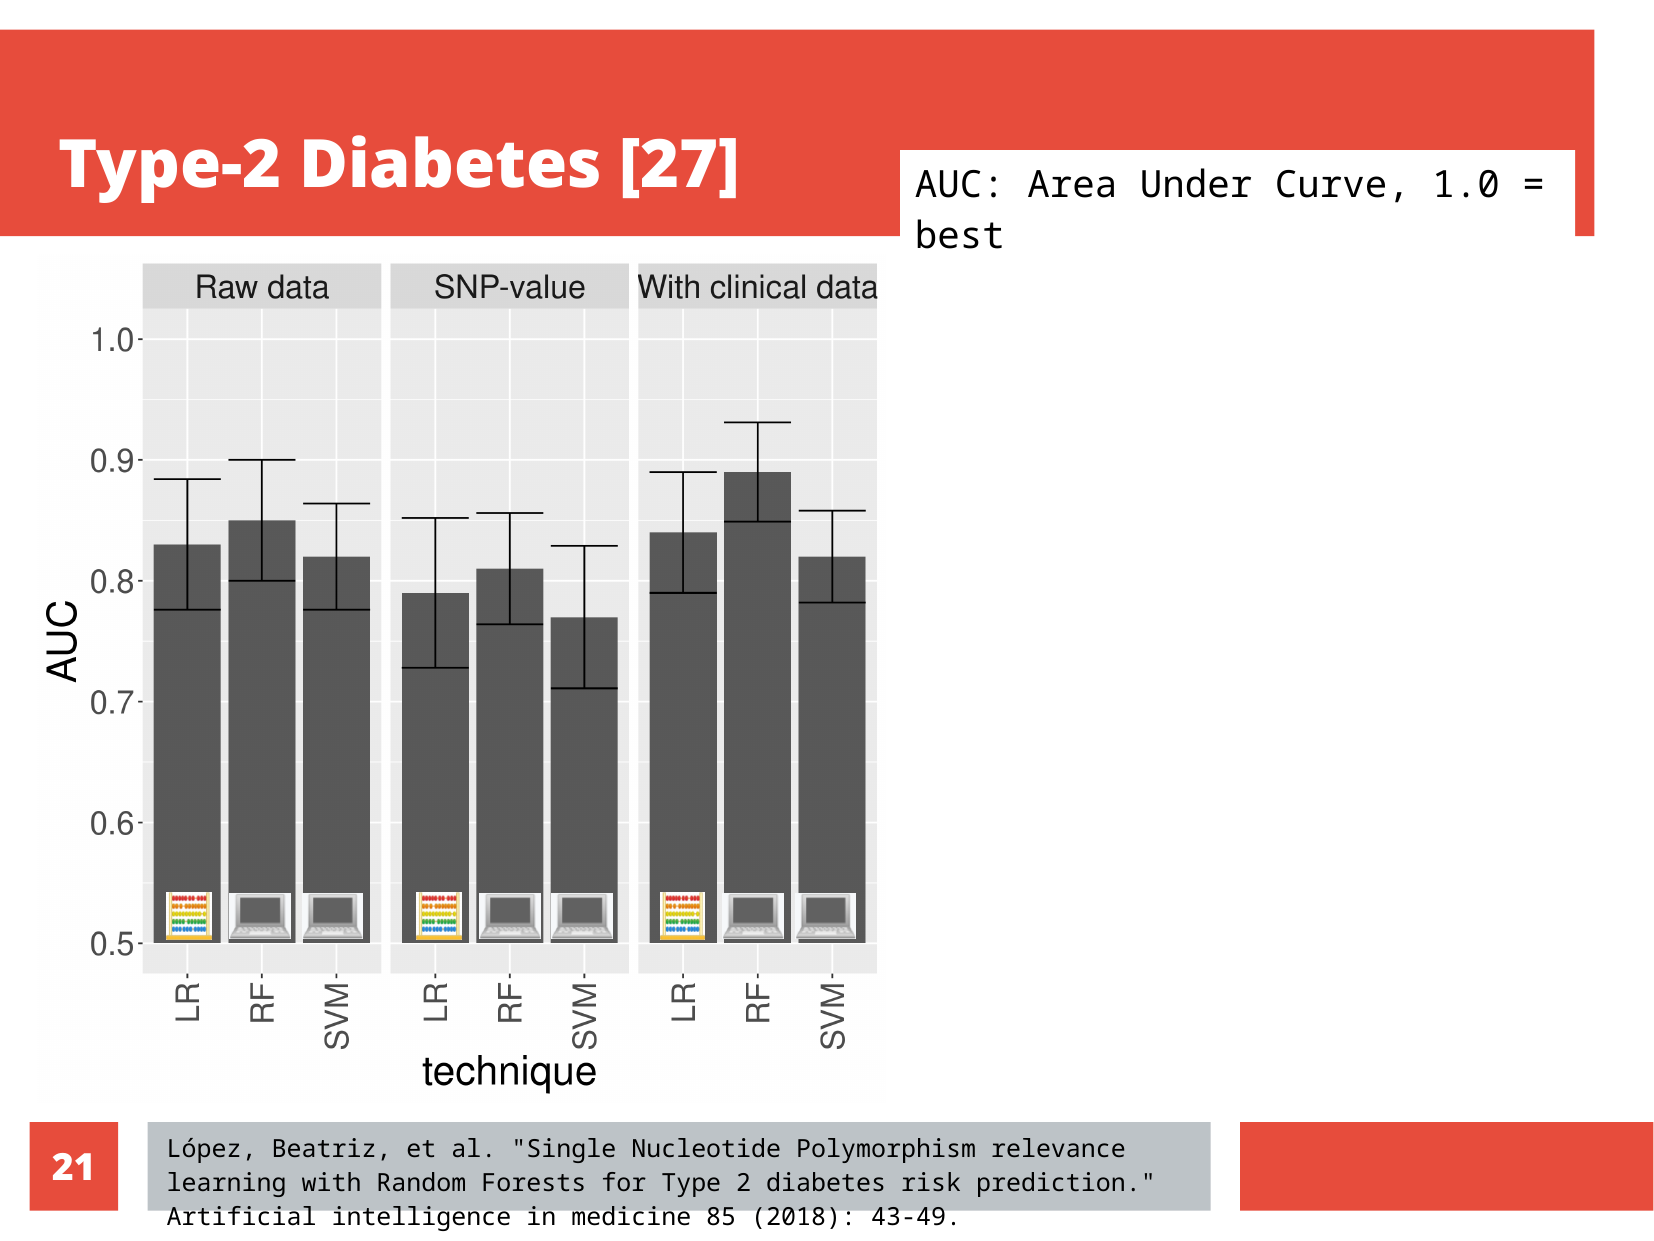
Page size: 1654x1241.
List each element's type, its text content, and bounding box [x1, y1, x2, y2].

text_box López, Beatriz, et al. "Single Nucleotide Polymorphism relevance learning with Random Forests for Type 2 diabetes risk prediction." Artificial intelligence in medicine 85 (2018): 43-49. [151, 1123, 1191, 1213]
picture [37, 254, 886, 1103]
text_box AUC: Area Under Curve, 1.0 = best [900, 150, 1576, 211]
title Type-2 Diabetes [27] [59, 59, 1595, 207]
